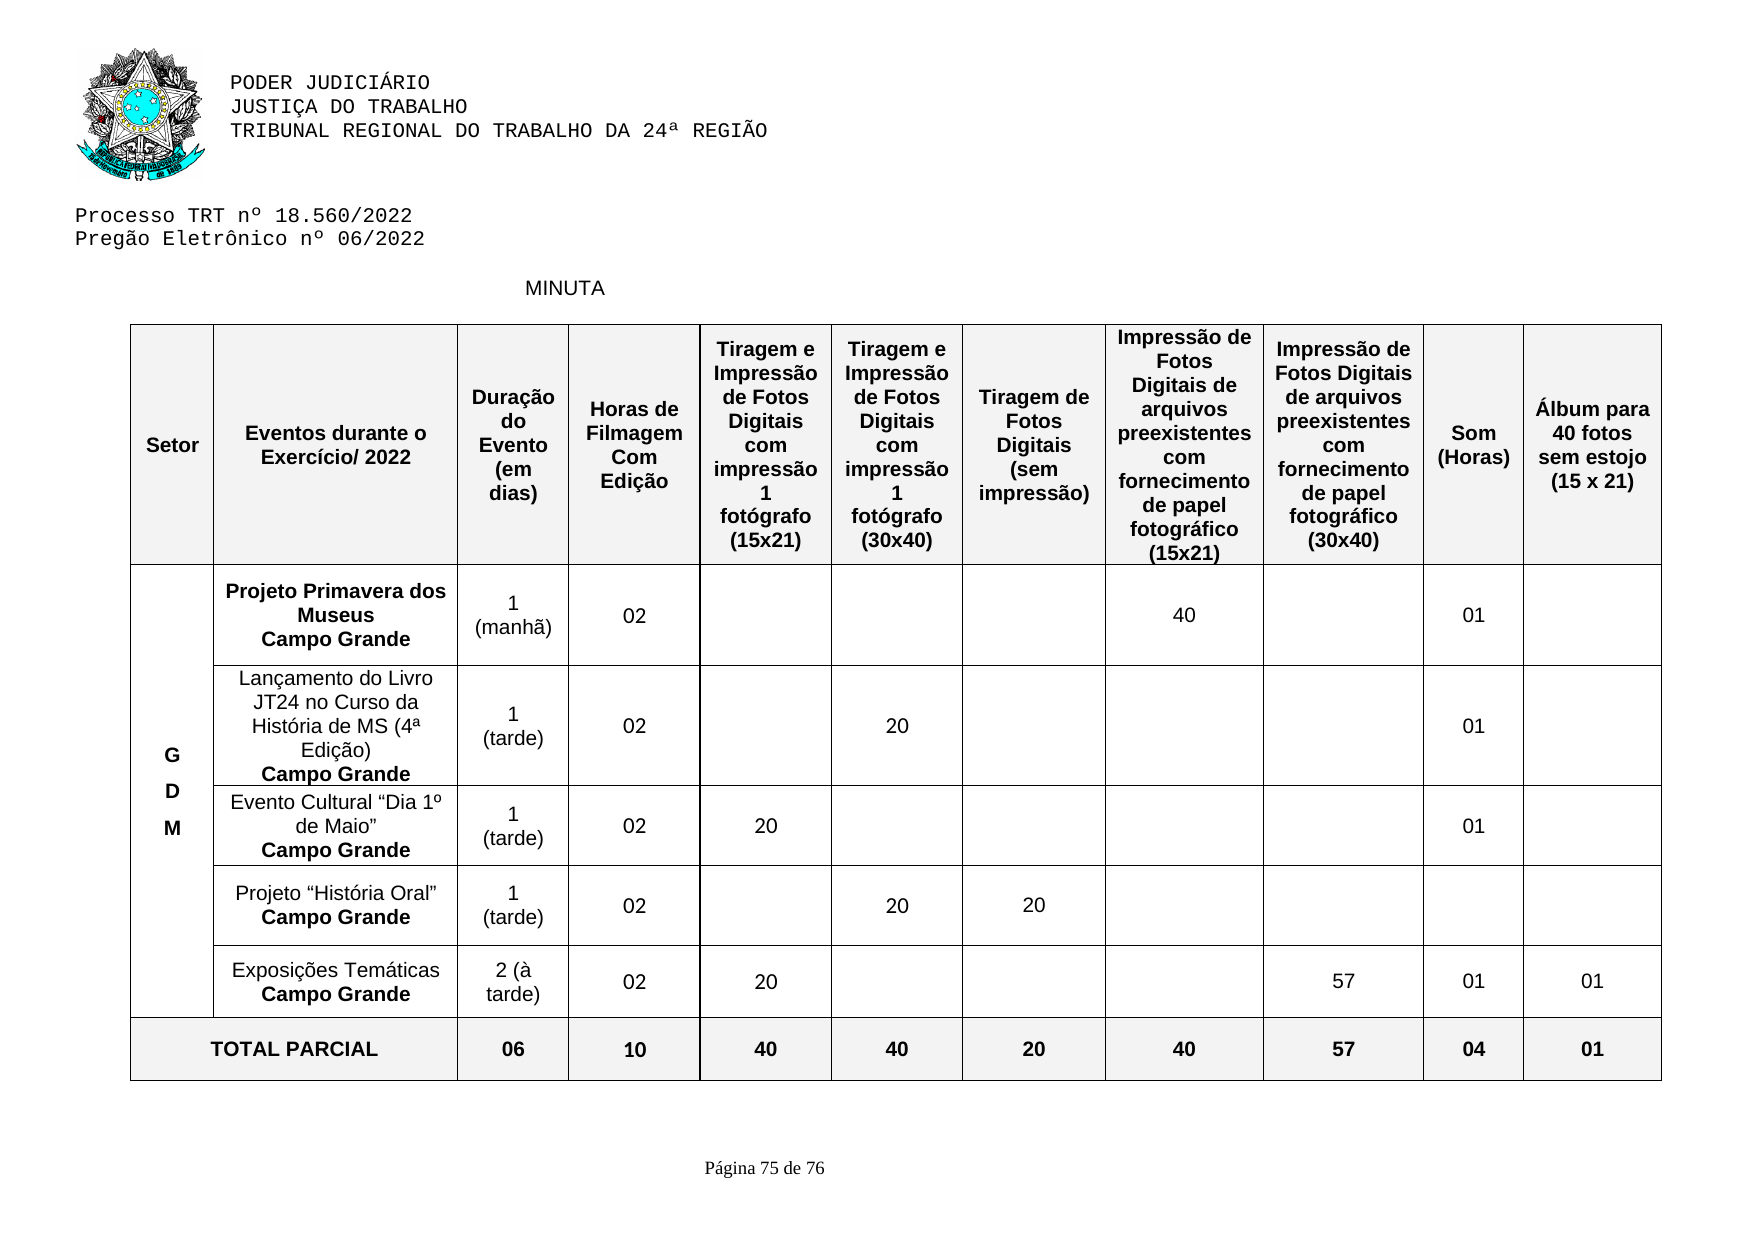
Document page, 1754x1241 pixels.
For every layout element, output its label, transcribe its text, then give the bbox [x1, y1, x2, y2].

table_header Eventos durante o Exercício/ 2022 [214, 325, 457, 564]
table_cell 1 (tarde) [458, 666, 568, 785]
table_cell [1424, 866, 1523, 944]
table_cell [1106, 666, 1263, 785]
table_cell [832, 946, 962, 1017]
table_header Impressão de Fotos Digitais de arquivos preexistentes com fornecimento de papel fotográfico (30x40) [1264, 325, 1423, 564]
table_cell 02 [569, 786, 699, 865]
table_cell [1264, 786, 1423, 865]
table_cell 01 [1424, 666, 1523, 785]
table_header Duração do Evento (em dias) [458, 325, 568, 564]
table_cell [701, 666, 831, 785]
table_cell 40 [1106, 1018, 1263, 1080]
table_cell 10 [569, 1018, 699, 1080]
table_cell [1264, 666, 1423, 785]
table_cell [1524, 786, 1661, 865]
table_cell 02 [569, 666, 699, 785]
table_cell 1 (manhã) [458, 565, 568, 664]
table_header Tiragem e Impressão de Fotos Digitais com impressão 1 fotógrafo (30x40) [832, 325, 962, 564]
table_header Horas de Filmagem Com Edição [569, 325, 699, 564]
table_cell 02 [569, 565, 699, 664]
table_cell 20 [832, 666, 962, 785]
table_cell [1264, 565, 1423, 664]
table_cell 20 [701, 946, 831, 1017]
table_cell 40 [1106, 565, 1263, 664]
table_cell TOTAL PARCIAL [131, 1018, 457, 1080]
table_cell 02 [569, 946, 699, 1017]
table_cell Lançamento do Livro JT24 no Curso da História de MS (4ª Edição) Campo Grande [214, 666, 457, 785]
table_cell 40 [701, 1018, 831, 1080]
table_cell [1524, 666, 1661, 785]
table_cell 01 [1424, 565, 1523, 664]
table_cell [963, 565, 1105, 664]
table_cell 20 [701, 786, 831, 865]
table_cell 01 [1424, 946, 1523, 1017]
table_cell [1106, 946, 1263, 1017]
table_cell [832, 565, 962, 664]
table_cell [1524, 565, 1661, 664]
table_cell Projeto Primavera dos Museus Campo Grande [214, 565, 457, 664]
table_header Som (Horas) [1424, 325, 1523, 564]
table_cell 2 (à tarde) [458, 946, 568, 1017]
table_cell 57 [1264, 946, 1423, 1017]
table_cell [1106, 866, 1263, 944]
table_cell [1106, 786, 1263, 865]
table_cell [701, 565, 831, 664]
table_cell Evento Cultural “Dia 1º de Maio” Campo Grande [214, 786, 457, 865]
table_cell 01 [1524, 946, 1661, 1017]
table_cell 20 [832, 866, 962, 944]
table_cell 20 [963, 866, 1105, 944]
table_cell [1264, 866, 1423, 944]
table_cell Exposições Temáticas Campo Grande [214, 946, 457, 1017]
table_header Álbum para 40 fotos sem estojo (15 x 21) [1524, 325, 1661, 564]
table_header Impressão de Fotos Digitais de arquivos preexistentes com fornecimento de papel fotográfico (15x21) [1106, 325, 1263, 564]
table_cell 02 [569, 866, 699, 944]
table_cell 06 [458, 1018, 568, 1080]
table_cell G D M [131, 565, 213, 1017]
table_cell 1 (tarde) [458, 786, 568, 865]
table_cell 1 (tarde) [458, 866, 568, 944]
table_cell [1524, 866, 1661, 944]
table_header Tiragem e Impressão de Fotos Digitais com impressão 1 fotógrafo (15x21) [701, 325, 831, 564]
table_cell Projeto “História Oral” Campo Grande [214, 866, 457, 944]
table_cell 40 [832, 1018, 962, 1080]
table_cell 04 [1424, 1018, 1523, 1080]
table_cell [963, 946, 1105, 1017]
table_cell [832, 786, 962, 865]
table_cell [963, 786, 1105, 865]
table_cell [963, 666, 1105, 785]
table_cell 20 [963, 1018, 1105, 1080]
table_header Setor [131, 325, 213, 564]
table_cell 01 [1424, 786, 1523, 865]
table_cell [701, 866, 831, 944]
table_header Tiragem de Fotos Digitais (sem impressão) [963, 325, 1105, 564]
table_cell 57 [1264, 1018, 1423, 1080]
table_cell 01 [1524, 1018, 1661, 1080]
